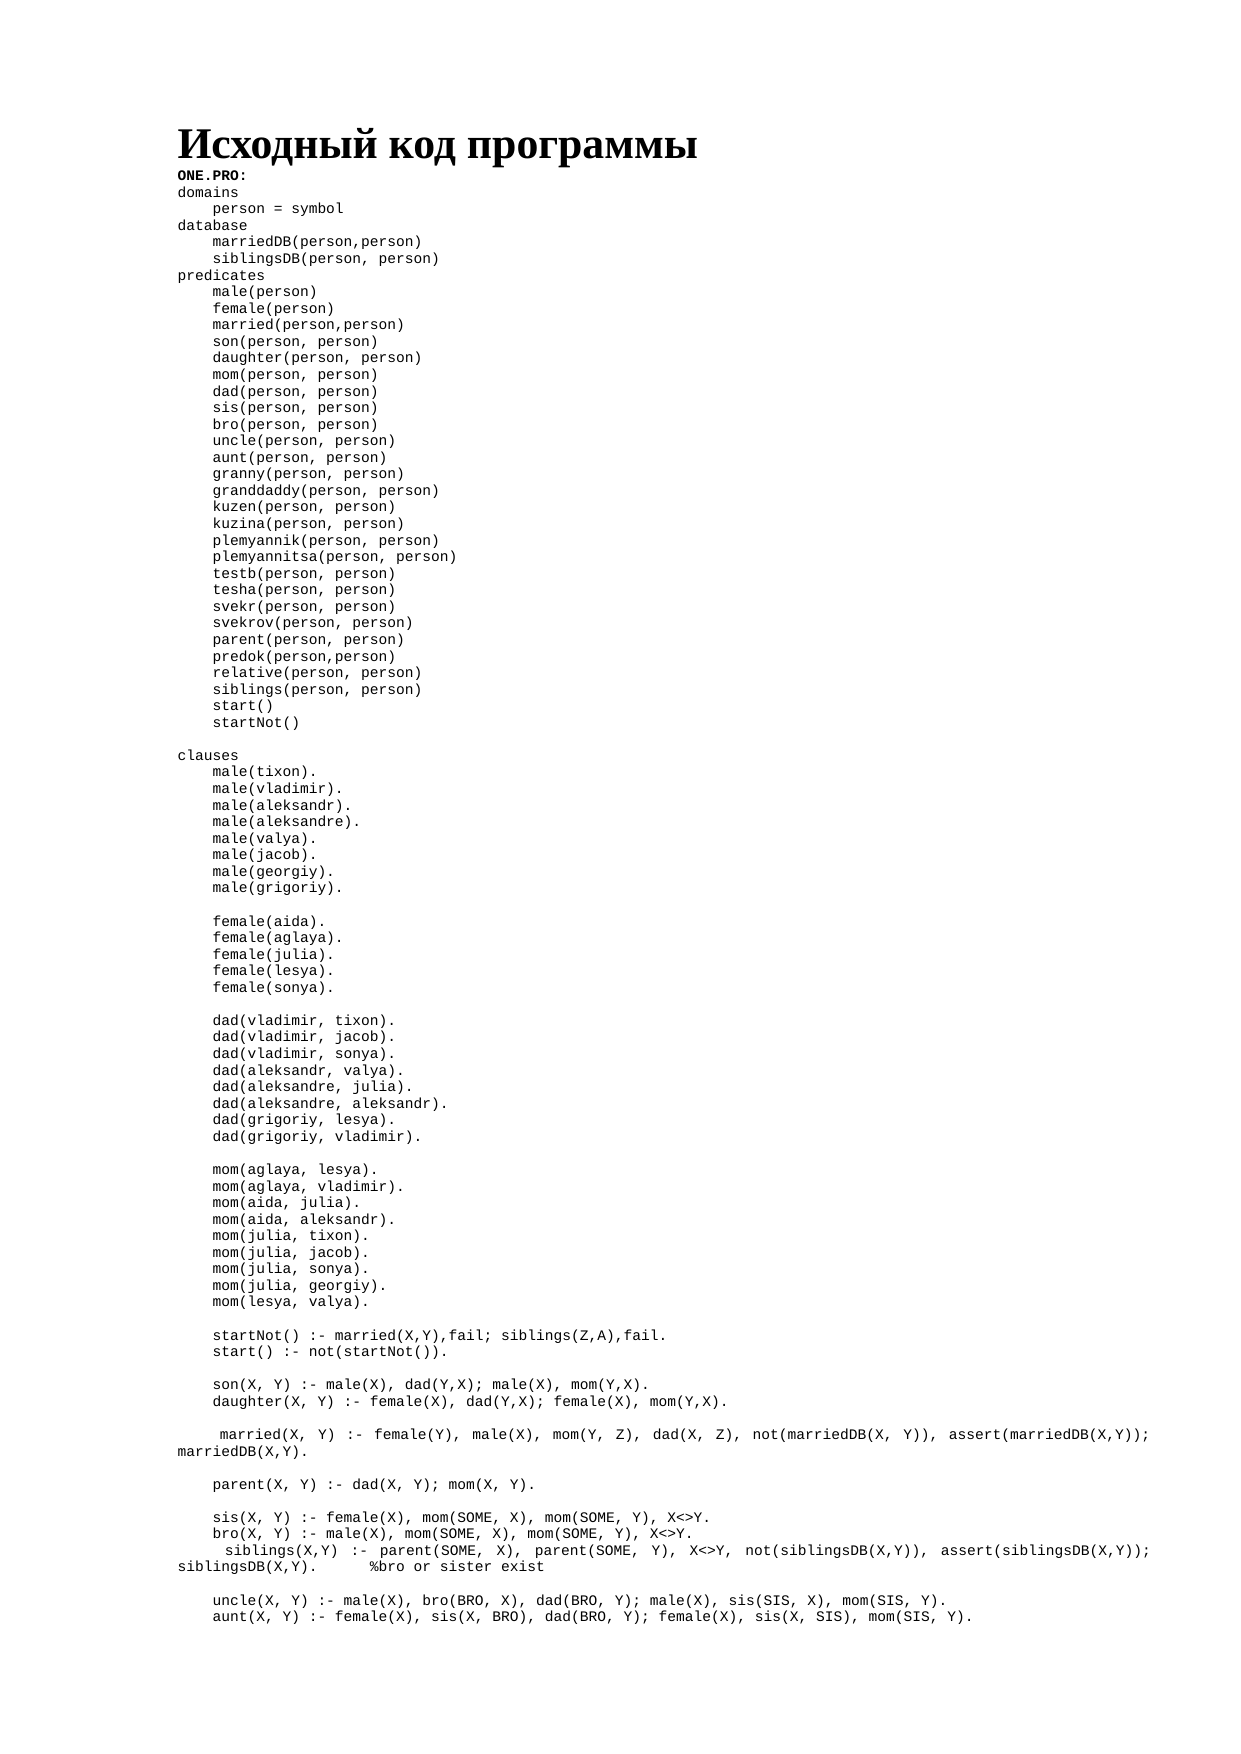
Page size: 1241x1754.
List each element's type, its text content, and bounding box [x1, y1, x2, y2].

text kuzina(person, person) [177, 516, 1152, 533]
text son(X, Y) :- male(X), dad(Y,X); male(X), mom(Y,X). [177, 1377, 1152, 1394]
text mom(julia, sonya). [177, 1262, 1152, 1278]
text person = symbol [177, 202, 1152, 218]
text male(aleksandr). [177, 798, 1152, 814]
text predok(person,person) [177, 649, 1152, 665]
text male(person) [177, 284, 1152, 301]
text start() :- not(startNot()). [177, 1344, 1152, 1361]
text bro(X, Y) :- male(X), mom(SOME, X), mom(SOME, Y), X<>Y. [177, 1527, 1152, 1543]
subtitle Исходный код программы [177, 118, 1152, 168]
text svekr(person, person) [177, 599, 1152, 616]
text married(person,person) [177, 317, 1152, 334]
text startNot() [177, 715, 1152, 732]
text mom(person, person) [177, 367, 1152, 384]
text siblingsDB(person, person) [177, 251, 1152, 268]
text siblings(X,Y) :- parent(SOME, X), parent(SOME, Y), X<>Y, not(siblingsDB(X,Y)), assert(siblingsDB(X,Y)); siblingsDB(X,Y). %bro or sister exist [177, 1543, 1152, 1576]
text female(julia). [177, 947, 1152, 963]
text sis(X, Y) :- female(X), mom(SOME, X), mom(SOME, Y), X<>Y. [177, 1510, 1152, 1527]
text tesha(person, person) [177, 582, 1152, 599]
text female(aglaya). [177, 930, 1152, 947]
text female(person) [177, 301, 1152, 317]
text database [177, 218, 1152, 235]
text marriedDB(person,person) [177, 235, 1152, 251]
text uncle(person, person) [177, 433, 1152, 450]
text kuzen(person, person) [177, 500, 1152, 516]
text dad(grigoriy, vladimir). [177, 1129, 1152, 1146]
text male(georgiy). [177, 864, 1152, 881]
text dad(aleksandr, valya). [177, 1063, 1152, 1079]
text ONE.PRO: [177, 168, 1152, 185]
text svekrov(person, person) [177, 616, 1152, 632]
text plemyannik(person, person) [177, 533, 1152, 549]
text domains [177, 185, 1152, 202]
text aunt(person, person) [177, 450, 1152, 467]
text female(aida). [177, 914, 1152, 930]
text male(tixon). [177, 765, 1152, 781]
text mom(aida, aleksandr). [177, 1212, 1152, 1228]
text parent(X, Y) :- dad(X, Y); mom(X, Y). [177, 1477, 1152, 1493]
text start() [177, 698, 1152, 715]
text male(vladimir). [177, 781, 1152, 798]
text son(person, person) [177, 334, 1152, 351]
text startNot() :- married(X,Y),fail; siblings(Z,A),fail. [177, 1328, 1152, 1344]
text mom(aida, julia). [177, 1195, 1152, 1212]
text uncle(X, Y) :- male(X), bro(BRO, X), dad(BRO, Y); male(X), sis(SIS, X), mom(SIS, Y). [177, 1593, 1152, 1609]
text dad(aleksandre, aleksandr). [177, 1096, 1152, 1112]
text plemyannitsa(person, person) [177, 549, 1152, 566]
text predicates [177, 268, 1152, 284]
text dad(vladimir, sonya). [177, 1046, 1152, 1063]
text male(jacob). [177, 847, 1152, 864]
text clauses [177, 748, 1152, 765]
text dad(grigoriy, lesya). [177, 1112, 1152, 1129]
text granddaddy(person, person) [177, 483, 1152, 500]
text female(lesya). [177, 963, 1152, 980]
text aunt(X, Y) :- female(X), sis(X, BRO), dad(BRO, Y); female(X), sis(X, SIS), mom(SIS, Y). [177, 1609, 1152, 1626]
text relative(person, person) [177, 665, 1152, 682]
text siblings(person, person) [177, 682, 1152, 698]
text female(sonya). [177, 980, 1152, 997]
text testb(person, person) [177, 566, 1152, 582]
text dad(person, person) [177, 384, 1152, 400]
text parent(person, person) [177, 632, 1152, 649]
text male(valya). [177, 831, 1152, 847]
text mom(lesya, valya). [177, 1295, 1152, 1311]
text male(grigoriy). [177, 881, 1152, 897]
text granny(person, person) [177, 467, 1152, 483]
text daughter(X, Y) :- female(X), dad(Y,X); female(X), mom(Y,X). [177, 1394, 1152, 1411]
text mom(aglaya, lesya). [177, 1162, 1152, 1179]
text sis(person, person) [177, 400, 1152, 417]
text married(X, Y) :- female(Y), male(X), mom(Y, Z), dad(X, Z), not(marriedDB(X, Y)), assert(marriedDB(X,Y)); marriedDB(X,Y). [177, 1427, 1152, 1460]
text dad(aleksandre, julia). [177, 1079, 1152, 1096]
text mom(julia, georgiy). [177, 1278, 1152, 1295]
text male(aleksandre). [177, 814, 1152, 831]
text mom(julia, tixon). [177, 1228, 1152, 1245]
text dad(vladimir, jacob). [177, 1030, 1152, 1046]
text dad(vladimir, tixon). [177, 1013, 1152, 1030]
text daughter(person, person) [177, 351, 1152, 367]
text bro(person, person) [177, 417, 1152, 433]
text mom(julia, jacob). [177, 1245, 1152, 1262]
text mom(aglaya, vladimir). [177, 1179, 1152, 1195]
